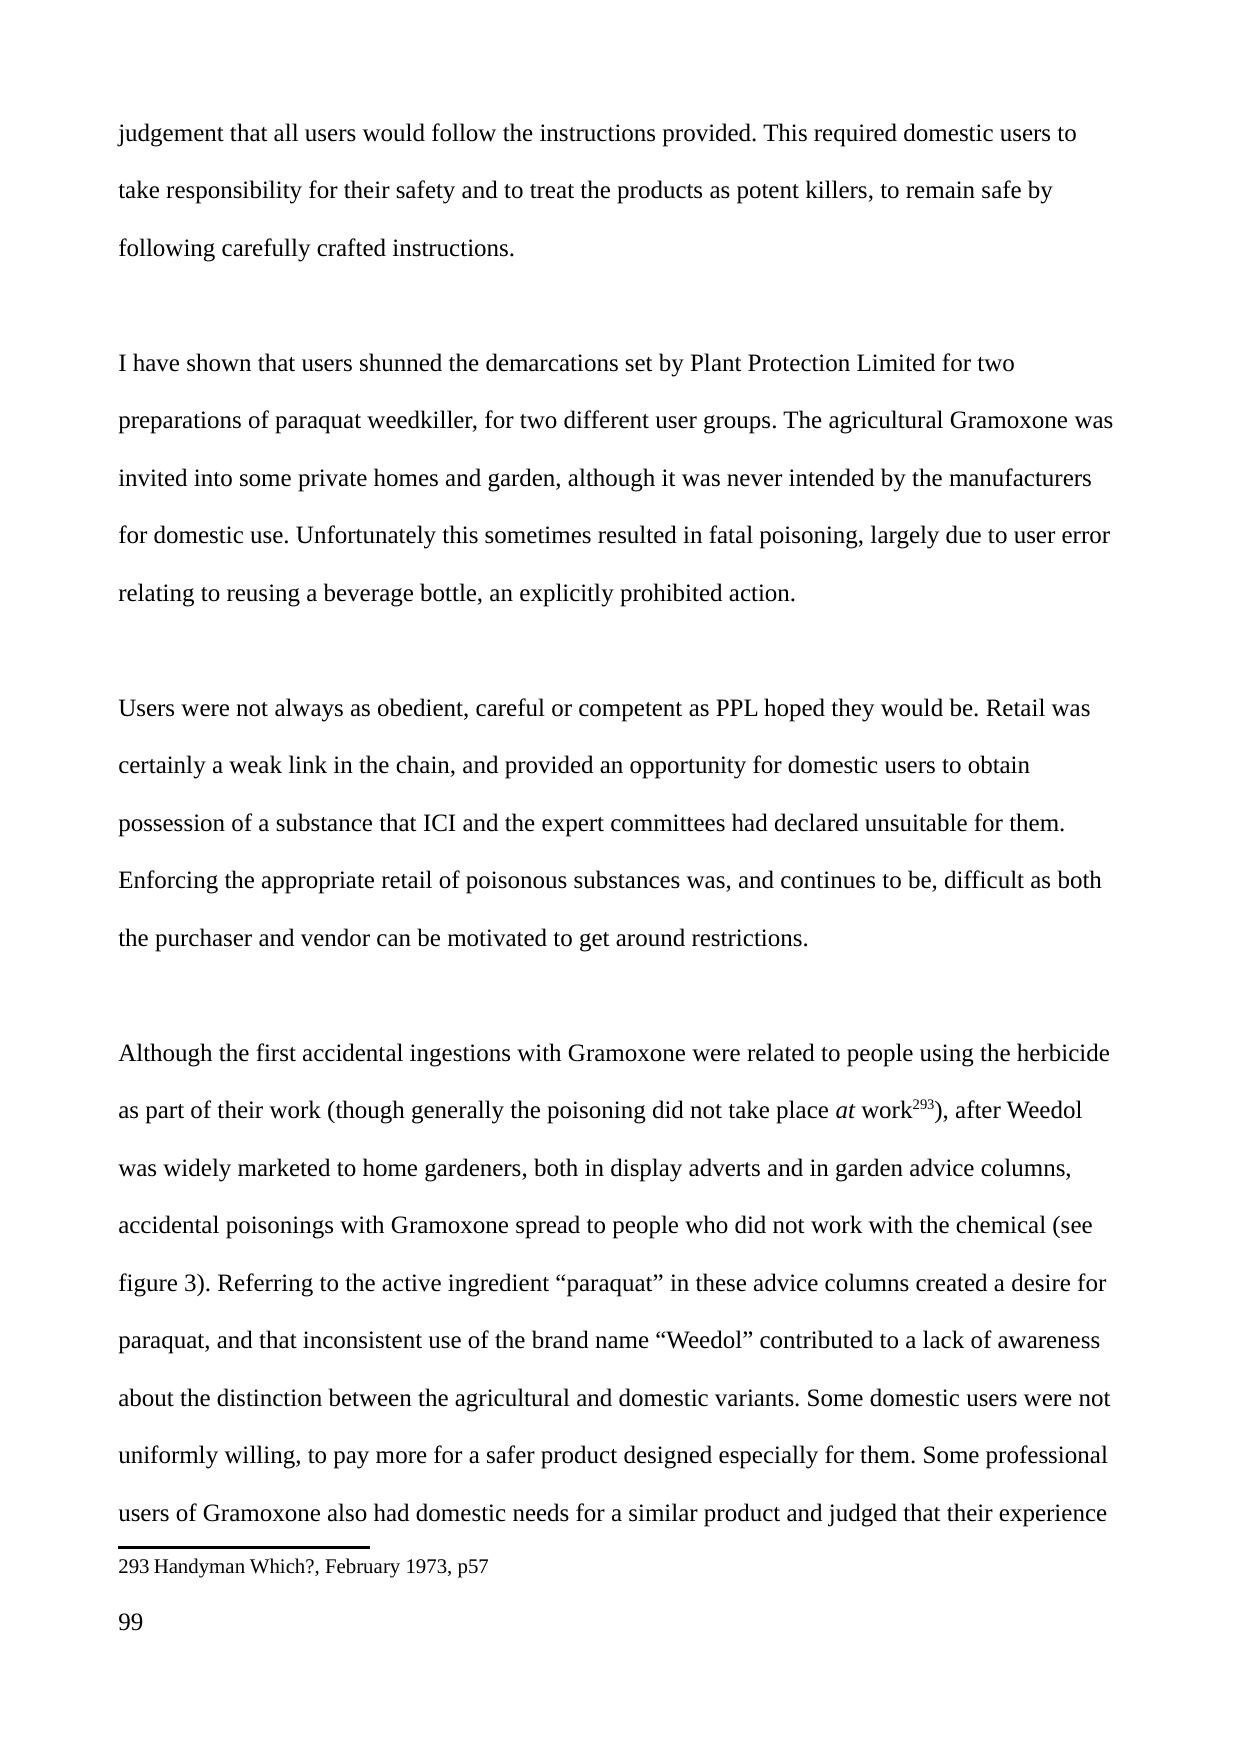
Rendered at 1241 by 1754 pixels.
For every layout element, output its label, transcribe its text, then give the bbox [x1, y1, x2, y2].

text judgement that all users would follow the instructions provided. This required domestic users to take responsibility for their safety and to treat the products as potent killers, to remain safe by following carefully crafted instructions. [118, 118, 1122, 262]
text Handyman Which?, February 1973, p57 [118, 1553, 1122, 1578]
text Users were not always as obedient, careful or competent as PPL hoped they would be. Retail was certainly a weak link in the chain, and provided an opportunity for domestic users to obtain possession of a substance that ICI and the expert committees had declared unsuitable for them. Enforcing the appropriate retail of poisonous substances was, and continues to be, difficult as both the purchaser and vendor can be motivated to get around restrictions. [118, 693, 1122, 952]
text I have shown that users shunned the demarcations set by Plant Protection Limited for two preparations of paraquat weedkiller, for two different user groups. The agricultural Gramoxone was invited into some private homes and garden, although it was never intended by the manufacturers for domestic use. Unfortunately this sometimes resulted in fatal poisoning, largely due to user error relating to reusing a beverage bottle, an explicitly prohibited action. [118, 348, 1122, 607]
text Although the first accidental ingestions with Gramoxone were related to people using the herbicide as part of their work (though generally the poisoning did not take place at work), after Weedol was widely marketed to home gardeners, both in display adverts and in garden advice columns, accidental poisonings with Gramoxone spread to people who did not work with the chemical (see figure 3). Referring to the active ingredient “paraquat” in these advice columns created a desire for paraquat, and that inconsistent use of the brand name “Weedol” contributed to a lack of awareness about the distinction between the agricultural and domestic variants. Some domestic users were not uniformly willing, to pay more for a safer product designed especially for them. Some professional users of Gramoxone also had domestic needs for a similar product and judged that their experience [118, 1038, 1122, 1527]
